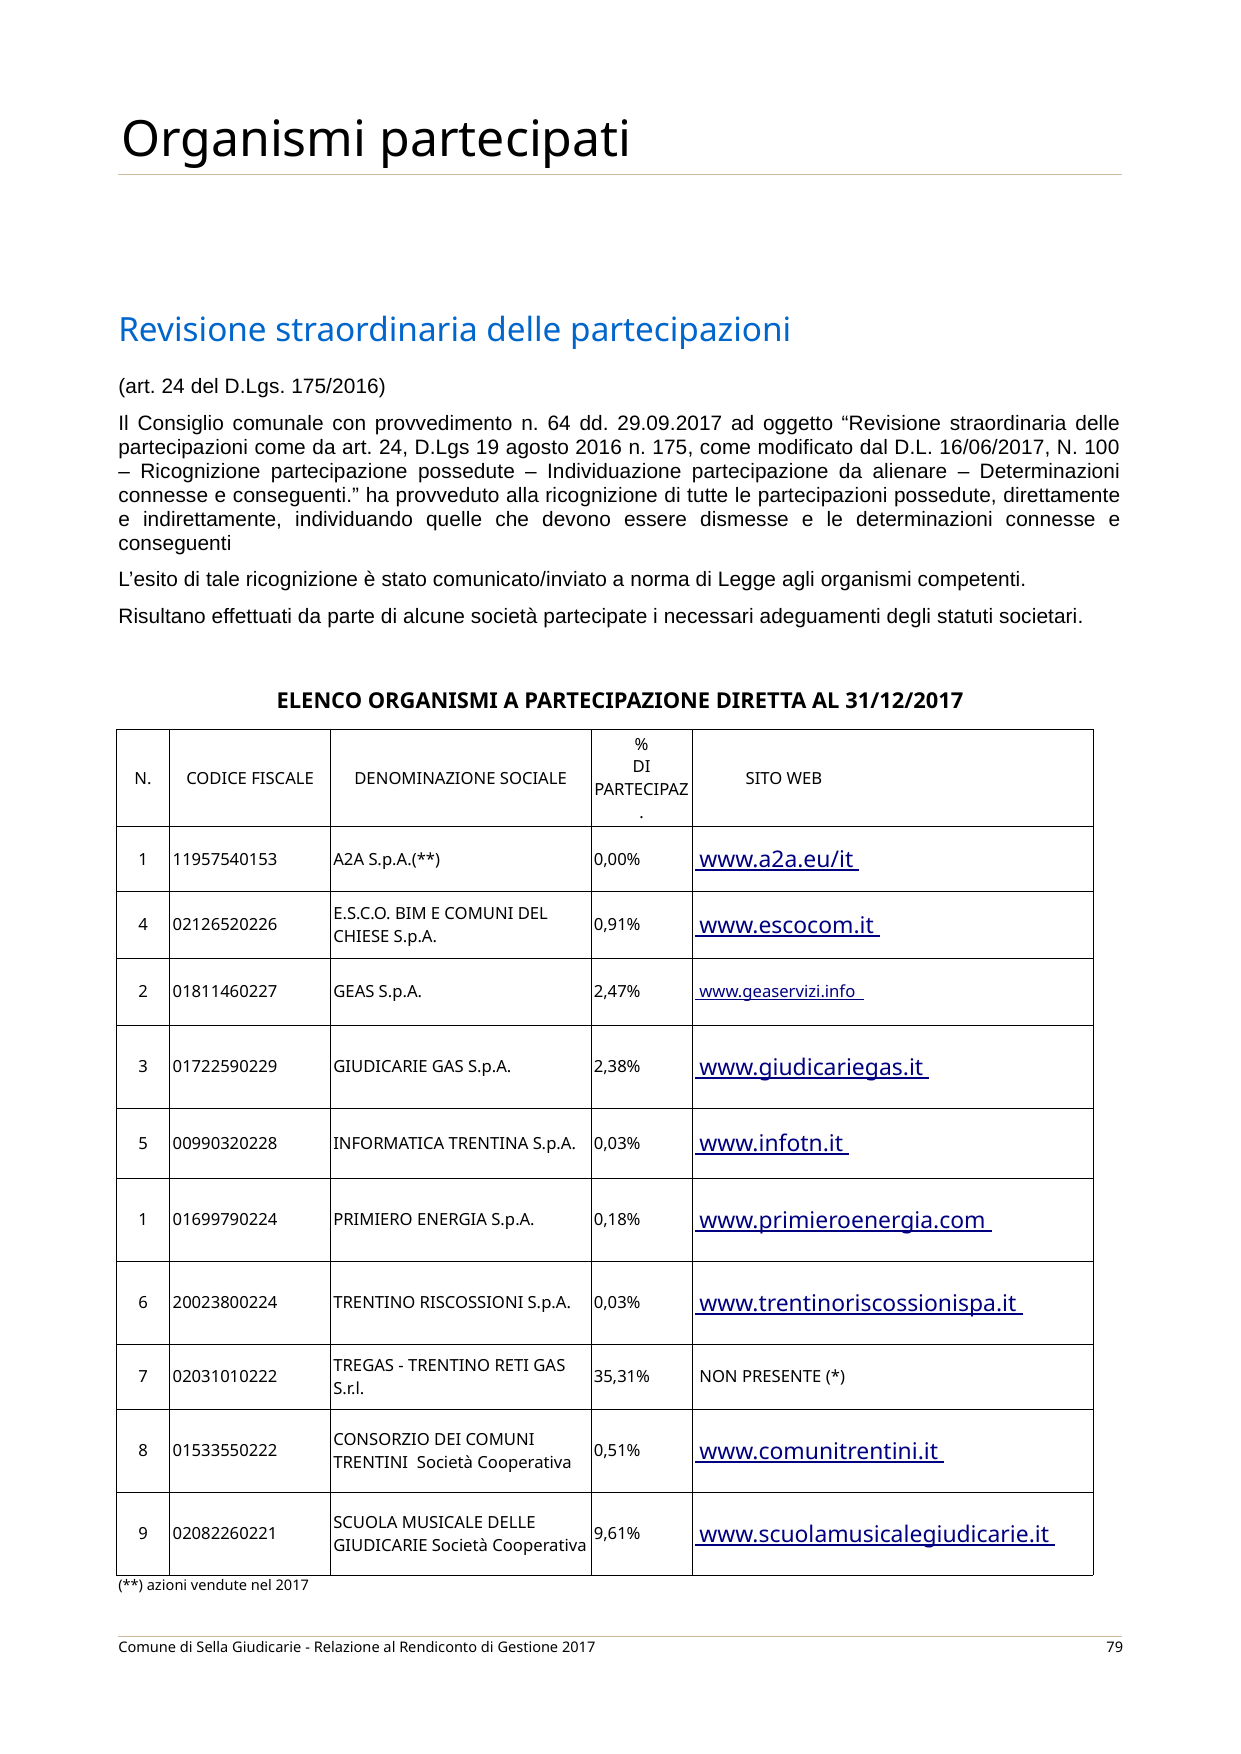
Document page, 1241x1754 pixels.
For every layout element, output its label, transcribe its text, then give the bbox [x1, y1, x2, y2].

table_cell INFORMATICA TRENTINA S.p.A. [331, 1109, 591, 1178]
table_cell GEAS S.p.A. [331, 959, 591, 1024]
text ELENCO ORGANISMI A PARTECIPAZIONE DIRETTA AL 31/12/2017 [118, 685, 1122, 714]
table_cell 0,18% [592, 1179, 692, 1261]
table_cell 4 [117, 892, 169, 958]
table_cell 0,03% [592, 1109, 692, 1178]
table_cell 0,03% [592, 1262, 692, 1343]
table_cell 9 [117, 1493, 169, 1574]
table_cell TREGAS - TRENTINO RETI GAS S.r.l. [331, 1345, 591, 1409]
table_cell 0,51% [592, 1410, 692, 1492]
table_cell 0,00% [592, 827, 692, 891]
table_cell www.escocom.it [693, 892, 1093, 958]
table_cell 8 [117, 1410, 169, 1492]
table_cell A2A S.p.A.(**) [331, 827, 591, 891]
table_cell 02082260221 [170, 1493, 330, 1574]
table_cell 11957540153 [170, 827, 330, 891]
table_cell www.infotn.it [693, 1109, 1093, 1178]
subtitle Organismi partecipati [118, 100, 1122, 174]
table_cell 01533550222 [170, 1410, 330, 1492]
table_header N. [117, 730, 169, 826]
table_cell 5 [117, 1109, 169, 1178]
table_cell 2,47% [592, 959, 692, 1024]
table_cell www.primieroenergia.com [693, 1179, 1093, 1261]
table_cell 35,31% [592, 1345, 692, 1409]
table_cell 01722590229 [170, 1026, 330, 1107]
table_cell GIUDICARIE GAS S.p.A. [331, 1026, 591, 1107]
table_cell E.S.C.O. BIM E COMUNI DEL CHIESE S.p.A. [331, 892, 591, 958]
table_cell 0,91% [592, 892, 692, 958]
table_cell 6 [117, 1262, 169, 1343]
table_cell 1 [117, 827, 169, 891]
table_header CODICE FISCALE [170, 730, 330, 826]
table_cell www.trentinoriscossionispa.it [693, 1262, 1093, 1343]
table_header SITO WEB [693, 730, 1093, 826]
text L’esito di tale ricognizione è stato comunicato/inviato a norma di Legge agli organismi competenti. [118, 567, 1122, 591]
table_cell 20023800224 [170, 1262, 330, 1343]
table_cell SCUOLA MUSICALE DELLE GIUDICARIE Società Cooperativa [331, 1493, 591, 1574]
table_cell 01811460227 [170, 959, 330, 1024]
table_cell www.scuolamusicalegiudicarie.it [693, 1493, 1093, 1574]
table_cell 2,38% [592, 1026, 692, 1107]
table_header % DI PARTECIPAZ. [592, 730, 692, 826]
table_cell 01699790224 [170, 1179, 330, 1261]
table_cell 2 [117, 959, 169, 1024]
text Il Consiglio comunale con provvedimento n. 64 dd. 29.09.2017 ad oggetto “Revisione straordinaria delle partecipazioni come da art. 24, D.Lgs 19 agosto 2016 n. 175, come modificato dal D.L. 16/06/2017, N. 100 – Ricognizione partecipazione possedute – Individuazione partecipazione da alienare – Determinazioni connesse e conseguenti.” ha provveduto alla ricognizione di tutte le partecipazioni possedute, direttamente e indirettamente, individuando quelle che devono essere dismesse e le determinazioni connesse e conseguenti [118, 411, 1122, 554]
text Risultano effettuati da parte di alcune società partecipate i necessari adeguamenti degli statuti societari. [118, 603, 1122, 627]
text (**) azioni vendute nel 2017 [118, 1575, 1122, 1594]
table_header DENOMINAZIONE SOCIALE [331, 730, 591, 826]
table_cell 9,61% [592, 1493, 692, 1574]
table_cell 02031010222 [170, 1345, 330, 1409]
table_cell 1 [117, 1179, 169, 1261]
table_cell www.giudicariegas.it [693, 1026, 1093, 1107]
table_cell www.a2a.eu/it [693, 827, 1093, 891]
table_cell NON PRESENTE (*) [693, 1345, 1093, 1409]
text (art. 24 del D.Lgs. 175/2016) [118, 374, 1122, 398]
table_cell 7 [117, 1345, 169, 1409]
table_cell www.geaservizi.info [693, 959, 1093, 1024]
table_cell TRENTINO RISCOSSIONI S.p.A. [331, 1262, 591, 1343]
table_cell 3 [117, 1026, 169, 1107]
text Revisione straordinaria delle partecipazioni [118, 305, 1122, 351]
table_cell PRIMIERO ENERGIA S.p.A. [331, 1179, 591, 1261]
table_cell 02126520226 [170, 892, 330, 958]
table_cell 00990320228 [170, 1109, 330, 1178]
table_cell CONSORZIO DEI COMUNI TRENTINI Società Cooperativa [331, 1410, 591, 1492]
table_cell www.comunitrentini.it [693, 1410, 1093, 1492]
